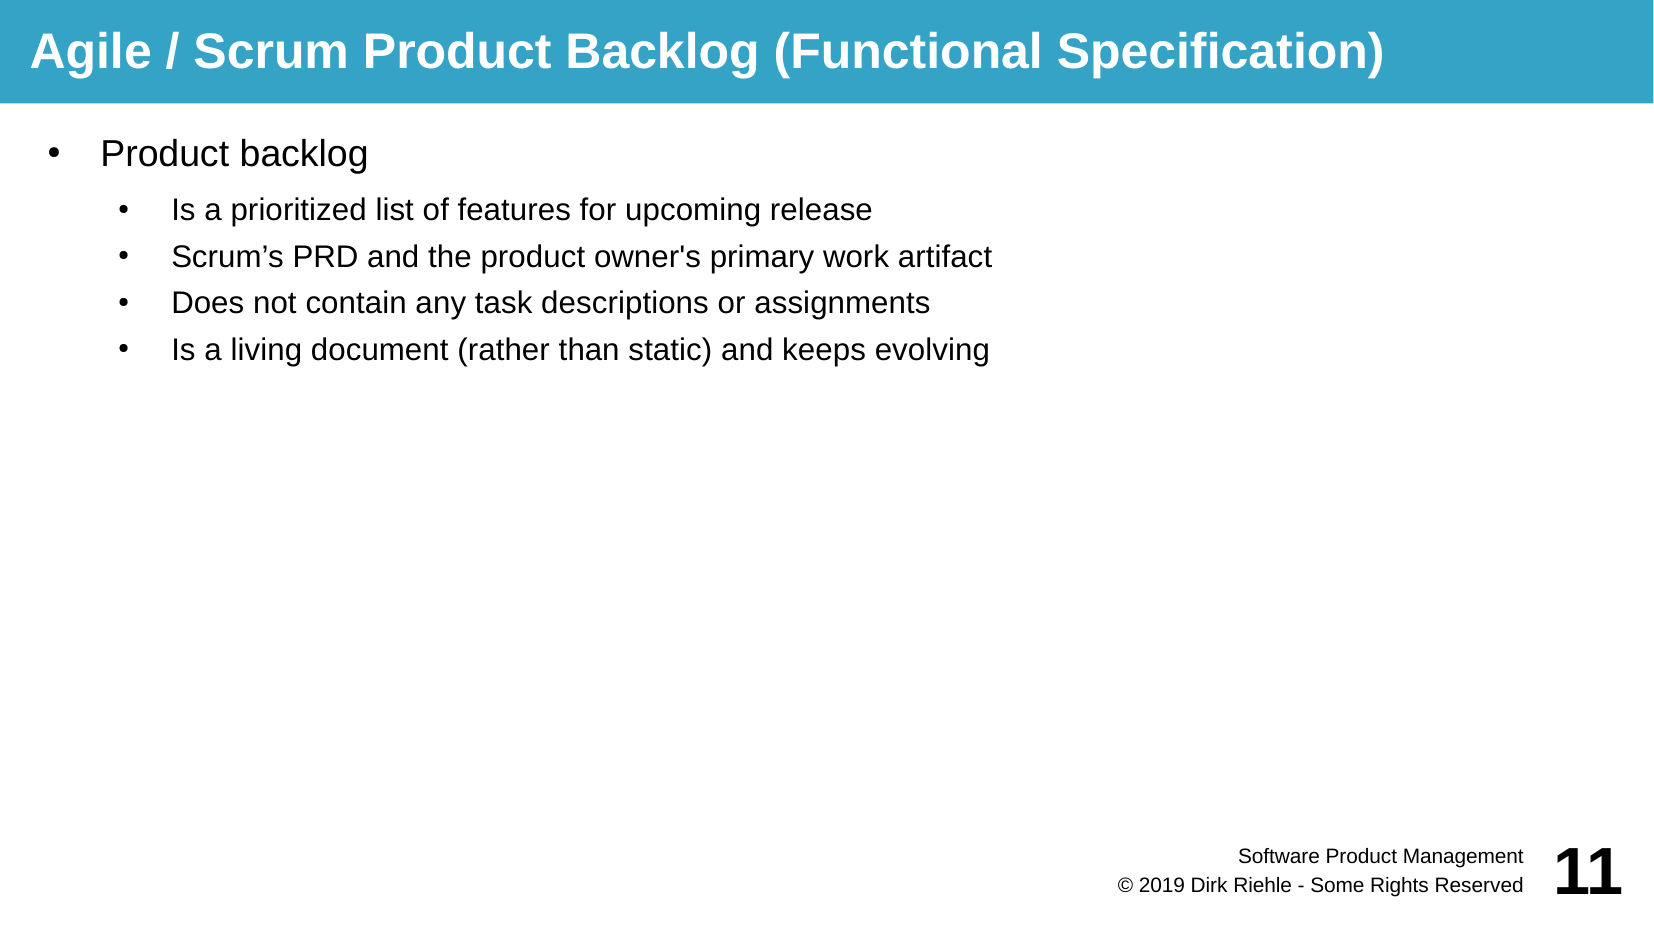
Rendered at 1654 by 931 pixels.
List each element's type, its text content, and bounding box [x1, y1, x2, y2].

list Product backlog Is a prioritized list of features for upcoming release Scrum’s PRD and the product owner's primary work artifact Does not contain any task descriptions or assignments Is a living document (rather than static) and keeps evolving [29, 132, 1625, 813]
title Agile / Scrum Product Backlog (Functional Specification) [0, 0, 1654, 104]
